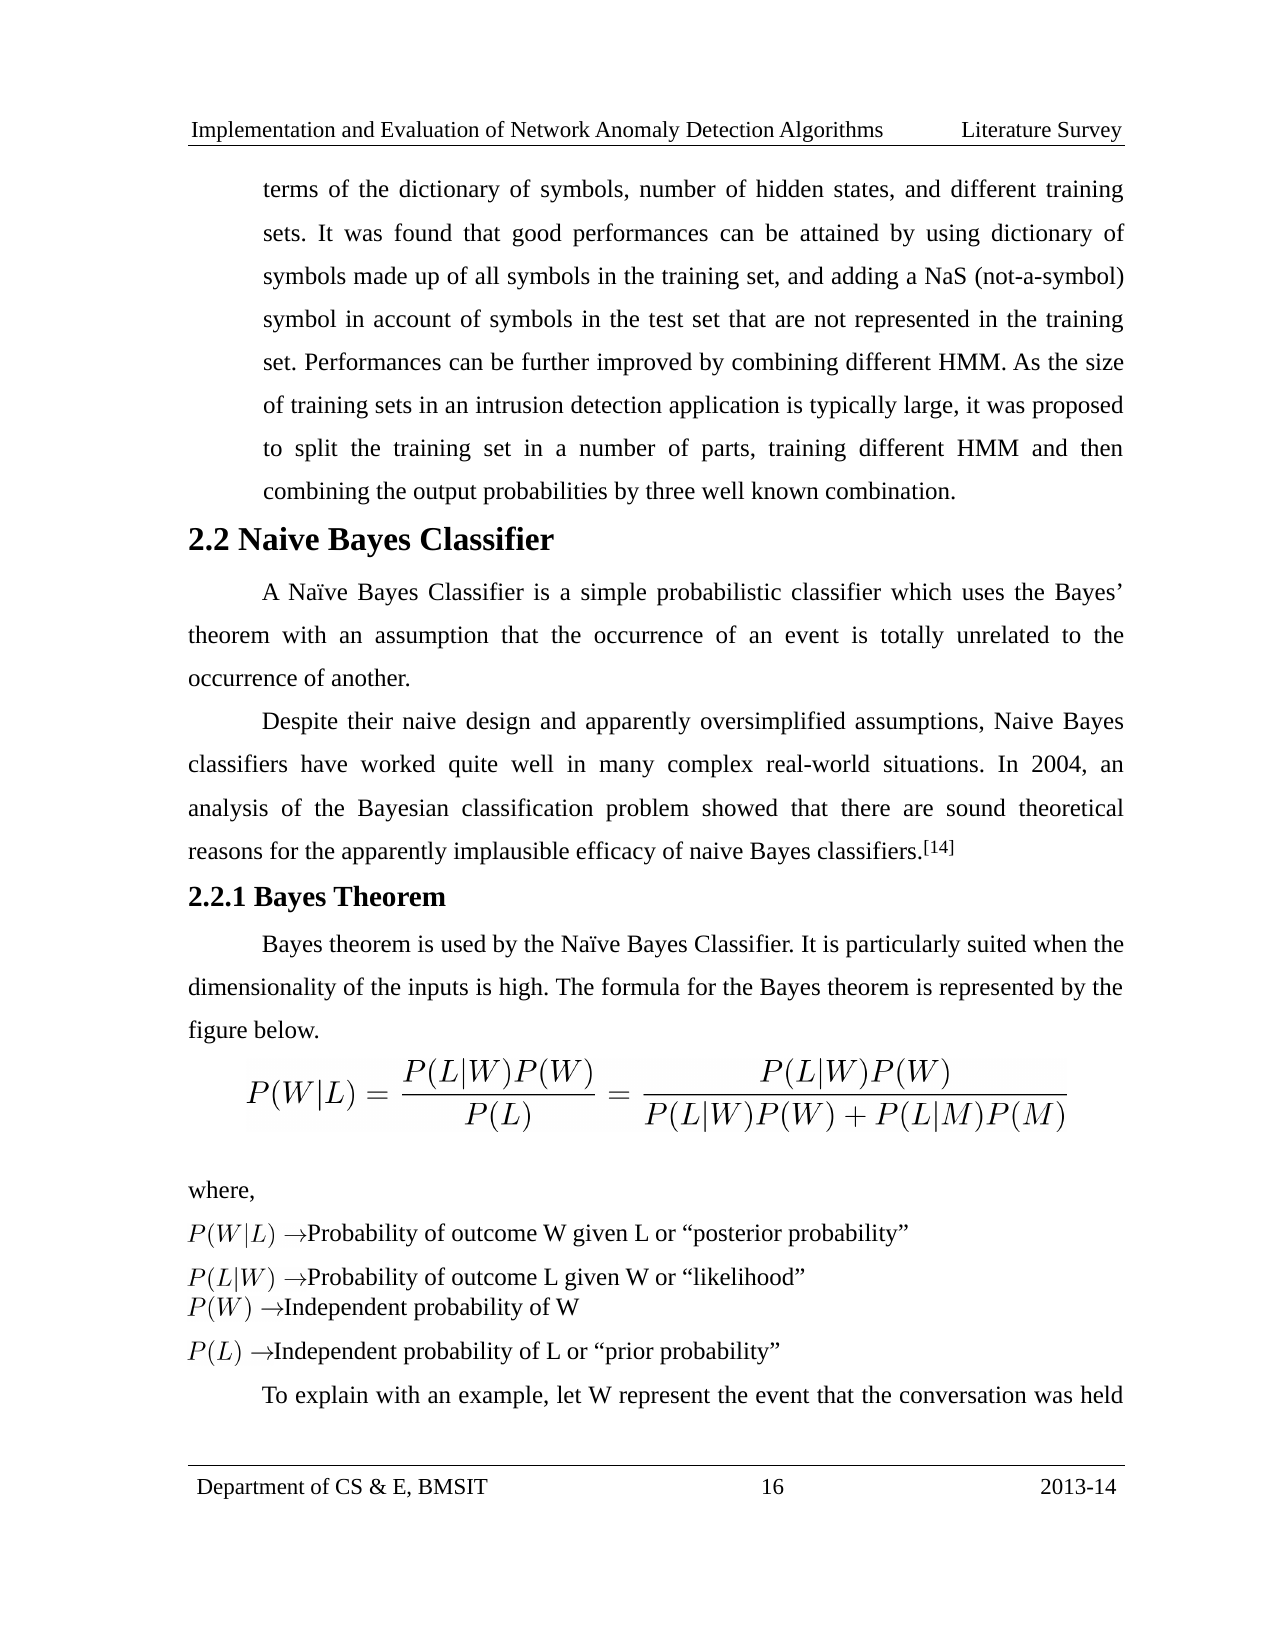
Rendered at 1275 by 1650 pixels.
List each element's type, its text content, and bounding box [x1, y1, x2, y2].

subtitle 2.2.1 Bayes Theorem [188, 879, 1125, 912]
picture [187, 1340, 274, 1366]
picture [187, 1223, 307, 1248]
picture [187, 1267, 307, 1292]
text To explain with an example, let W represent the event that the conversation was held [188, 1380, 1125, 1409]
list terms of the dictionary of symbols, number of hidden states, and different training sets. It was found that good performances can be attained by using dictionary of symbols made up of all symbols in the training set, and adding a NaS (not-a-symbol) symbol in account of symbols in the test set that are not represented in the training set. Performances can be further improved by combining different HMM. As the size of training sets in an intrusion detection application is typically large, it was proposed to split the training set in a number of parts, training different HMM and then combining the output probabilities by three well known combination. [225, 174, 1125, 505]
picture [187, 1296, 284, 1322]
text Bayes theorem is used by the Naïve Bayes Classifier. It is particularly suited when the dimensionality of the inputs is high. The formula for the Bayes theorem is represented by the figure below. [188, 929, 1125, 1044]
text Despite their naive design and apparently oversimplified assumptions, Naive Bayes classifiers have worked quite well in many complex real-world situations. In 2004, an analysis of the Bayesian classification problem showed that there are sound theoretical reasons for the apparently implausible efficacy of naive Bayes classifiers.[14] [188, 706, 1125, 864]
text A Naïve Bayes Classifier is a simple probabilistic classifier which uses the Bayes’ theorem with an assumption that the occurrence of an event is totally unrelated to the occurrence of another. [188, 577, 1125, 692]
picture [246, 1058, 1067, 1132]
text Independent probability of W [188, 1292, 1125, 1322]
text Probability of outcome W given L or “posterior probability” [188, 1218, 1125, 1248]
text where, [188, 1175, 1125, 1204]
subtitle 2.2 Naive Bayes Classifier [188, 519, 1125, 558]
text Probability of outcome L given W or “likelihood” [188, 1262, 1125, 1292]
text Independent probability of L or “prior probability” [188, 1336, 1125, 1366]
